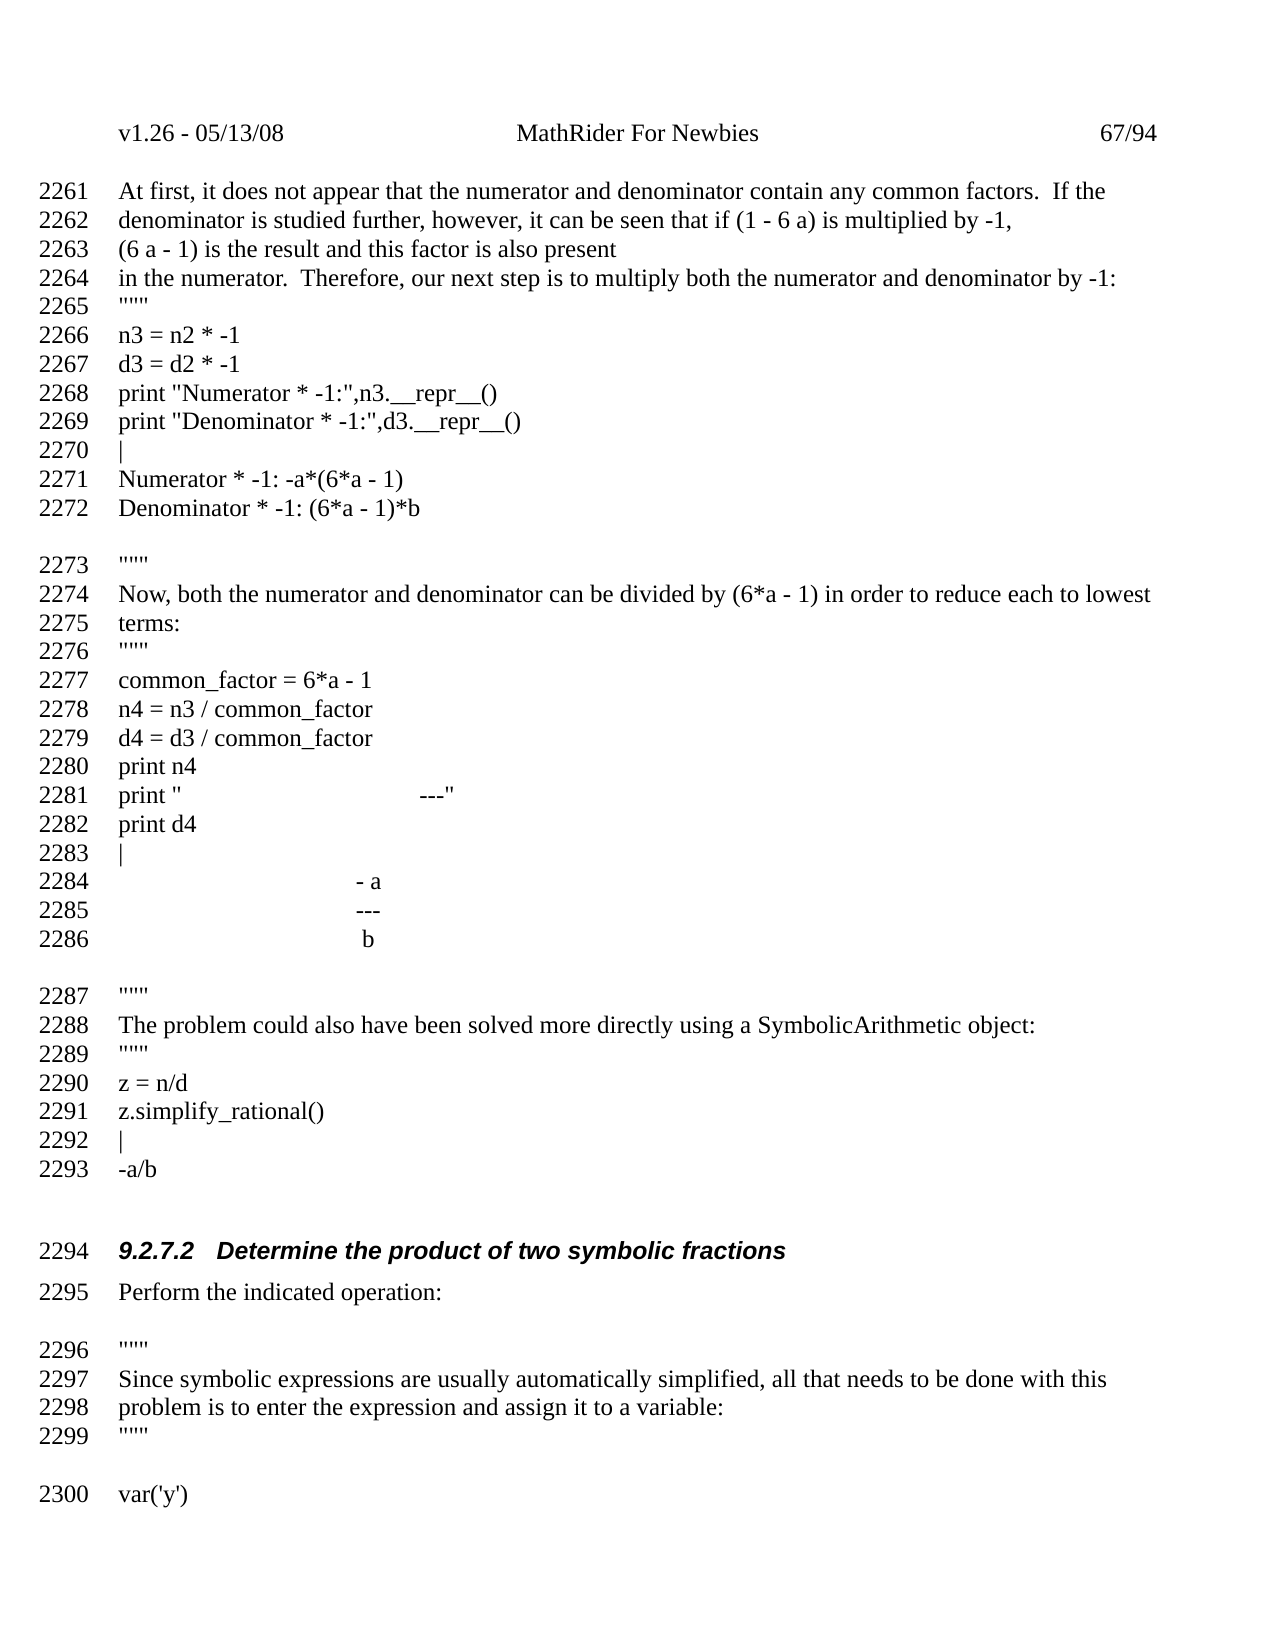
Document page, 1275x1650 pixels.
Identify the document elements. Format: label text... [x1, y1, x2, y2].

text The problem could also have been solved more directly using a SymbolicArithmetic object: [118, 1010, 1157, 1039]
text """ [118, 1335, 1157, 1364]
text -a/b [118, 1154, 1157, 1183]
text """ [118, 550, 1157, 579]
text | [118, 1125, 1157, 1154]
text Perform the indicated operation: [118, 1277, 1157, 1306]
text """ [118, 291, 1157, 320]
text var('y') [118, 1479, 1157, 1507]
text Now, both the numerator and denominator can be divided by (6*a - 1) in order to reduce each to lowest terms: [118, 579, 1157, 636]
text At first, it does not appear that the numerator and denominator contain any common factors. If the denominator is studied further, however, it can be seen that if (1 - 6 a) is multiplied by -1, [118, 176, 1157, 234]
text n3 = n2 * -1 [118, 320, 1157, 349]
text Numerator * -1: -a*(6*a - 1) [118, 464, 1157, 493]
text --- [118, 895, 1157, 924]
text | [118, 838, 1157, 866]
text Denominator * -1: (6*a - 1)*b [118, 493, 1157, 521]
text Since symbolic expressions are usually automatically simplified, all that needs to be done with this problem is to enter the expression and assign it to a variable: [118, 1364, 1157, 1421]
text b [118, 924, 1157, 953]
text n4 = n3 / common_factor [118, 694, 1157, 723]
text print n4 [118, 751, 1157, 780]
text (6 a - 1) is the result and this factor is also present [118, 234, 1157, 263]
text print "Numerator * -1:",n3.__repr__() [118, 378, 1157, 406]
text print " ---" [118, 780, 1157, 809]
text """ [118, 981, 1157, 1010]
subtitle Determine the product of two symbolic fractions [118, 1236, 1157, 1265]
text d4 = d3 / common_factor [118, 723, 1157, 751]
text """ [118, 636, 1157, 665]
text """ [118, 1421, 1157, 1450]
text print "Denominator * -1:",d3.__repr__() [118, 406, 1157, 435]
text - a [118, 866, 1157, 895]
text z = n/d [118, 1068, 1157, 1096]
text print d4 [118, 809, 1157, 838]
text z.simplify_rational() [118, 1096, 1157, 1125]
text d3 = d2 * -1 [118, 349, 1157, 378]
text common_factor = 6*a - 1 [118, 665, 1157, 694]
text | [118, 435, 1157, 464]
text """ [118, 1039, 1157, 1068]
text in the numerator. Therefore, our next step is to multiply both the numerator and denominator by -1: [118, 263, 1157, 291]
